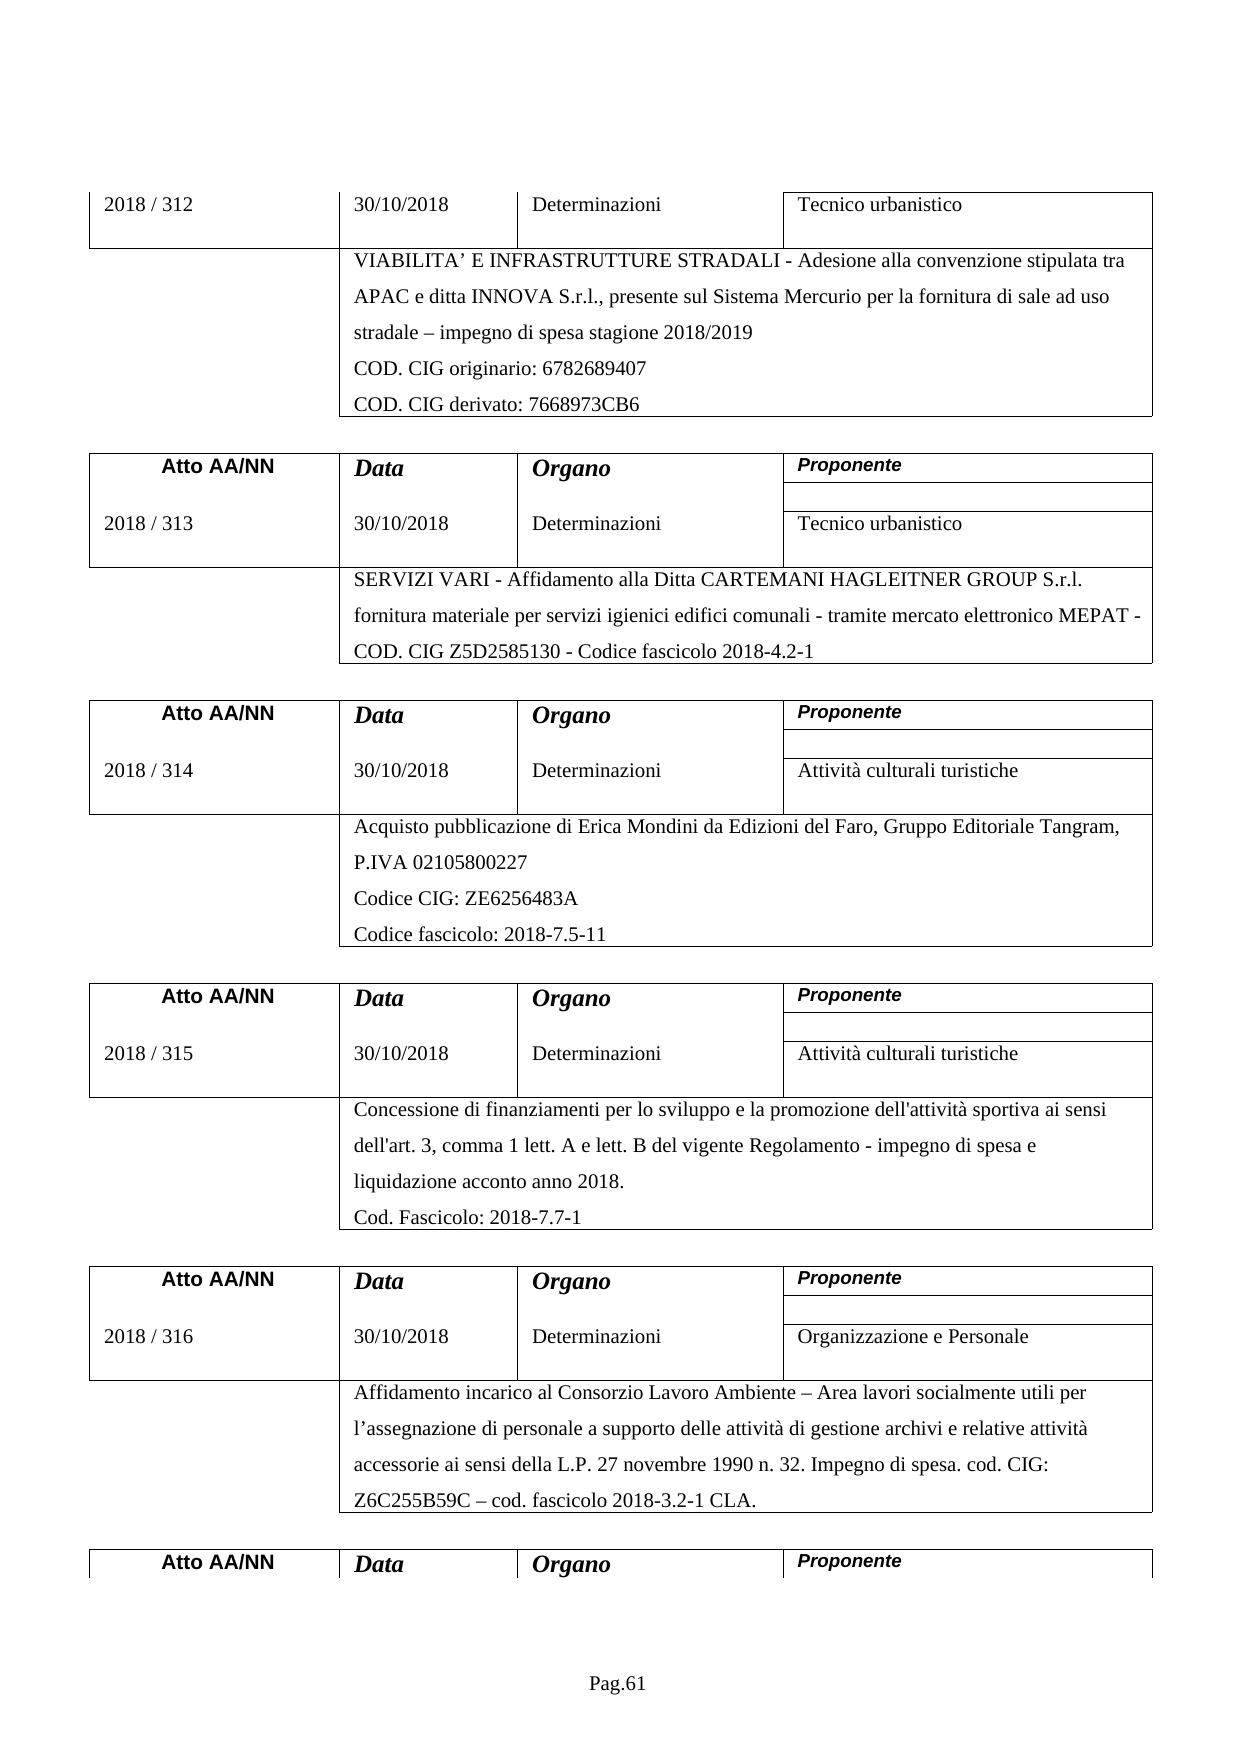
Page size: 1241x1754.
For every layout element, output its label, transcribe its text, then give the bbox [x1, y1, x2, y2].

table_header Data [340, 1267, 517, 1295]
table_cell [90, 1012, 339, 1041]
table_cell SERVIZI VARI - Affidamento alla Ditta CARTEMANI HAGLEITNER GROUP S.r.l. fornitura materiale per servizi igienici edifici comunali - tramite mercato elettronico MEPAT - COD. CIG Z5D2585130 - Codice fascicolo 2018-4.2-1 [340, 568, 1152, 663]
table_cell 30/10/2018 [340, 192, 517, 247]
table_header Atto AA/NN [90, 1550, 339, 1578]
table_cell [784, 730, 1152, 758]
table_cell Tecnico urbanistico [784, 512, 1152, 567]
table_cell [89, 1512, 339, 1549]
table_header Atto AA/NN [90, 1267, 339, 1295]
table_cell 2018 / 315 [90, 1041, 339, 1097]
table_cell [340, 482, 517, 511]
table_cell [89, 416, 339, 453]
table_cell Tecnico urbanistico [784, 193, 1152, 247]
table_cell 30/10/2018 [340, 1324, 517, 1379]
table_cell Organizzazione e Personale [784, 1325, 1152, 1379]
table_header Data [340, 454, 517, 482]
table_header Proponente [784, 1267, 1152, 1295]
table_cell [89, 568, 339, 663]
table_header Data [340, 984, 517, 1012]
table_cell [784, 1296, 1152, 1324]
table_cell Concessione di finanziamenti per lo sviluppo e la promozione dell'attività sportiva ai sensi dell'art. 3, comma 1 lett. A e lett. B del vigente Regolamento - impegno di spesa e liquidazione acconto anno 2018. Cod. Fascicolo: 2018-7.7-1 [340, 1098, 1152, 1229]
table_cell [518, 482, 783, 511]
table_header Organo [518, 454, 783, 482]
table_cell Acquisto pubblicazione di Erica Mondini da Edizioni del Faro, Gruppo Editoriale Tangram, P.IVA 02105800227 Codice CIG: ZE6256483A Codice fascicolo: 2018-7.5-11 [340, 815, 1152, 946]
table_cell [89, 1229, 339, 1266]
table_cell 30/10/2018 [340, 511, 517, 567]
table_cell [89, 815, 339, 946]
table_cell Determinazioni [518, 1324, 783, 1379]
table_header Proponente [784, 701, 1152, 729]
table_cell Affidamento incarico al Consorzio Lavoro Ambiente – Area lavori socialmente utili per l’assegnazione di personale a supporto delle attività di gestione archivi e relative attività accessorie ai sensi della L.P. 27 novembre 1990 n. 32. Impegno di spesa. cod. CIG: Z6C255B59C – cod. fascicolo 2018-3.2-1 CLA. [340, 1381, 1152, 1512]
table_header Atto AA/NN [90, 984, 339, 1012]
table_header Organo [518, 1267, 783, 1295]
table_cell [518, 729, 783, 758]
table_header Organo [518, 1550, 783, 1578]
table_cell [340, 1012, 517, 1041]
table_cell Determinazioni [518, 192, 783, 247]
table_cell [89, 1098, 339, 1229]
table_header Organo [518, 984, 783, 1012]
table_cell [90, 1295, 339, 1324]
table_cell [89, 663, 339, 700]
table_cell [340, 729, 517, 758]
table_cell VIABILITA’ E INFRASTRUTTURE STRADALI - Adesione alla convenzione stipulata tra APAC e ditta INNOVA S.r.l., presente sul Sistema Mercurio per la fornitura di sale ad uso stradale – impegno di spesa stagione 2018/2019 COD. CIG originario: 6782689407 COD. CIG derivato: 7668973CB6 [340, 249, 1152, 416]
table_cell 2018 / 313 [90, 511, 339, 567]
table_cell Determinazioni [518, 758, 783, 813]
table_cell 30/10/2018 [340, 758, 517, 813]
table_cell Attività culturali turistiche [784, 1042, 1152, 1097]
table_cell [90, 482, 339, 511]
table_cell 2018 / 316 [90, 1324, 339, 1379]
table_header Organo [518, 701, 783, 729]
table_cell 2018 / 314 [90, 758, 339, 813]
table_cell 30/10/2018 [340, 1041, 517, 1097]
table_cell [339, 1513, 1152, 1549]
table_cell Attività culturali turistiche [784, 759, 1152, 813]
table_cell [784, 483, 1152, 511]
table_cell Determinazioni [518, 511, 783, 567]
table_header Proponente [784, 1550, 1152, 1578]
table_cell [89, 1381, 339, 1512]
table_header Data [340, 701, 517, 729]
table_cell [339, 1230, 1152, 1266]
table_cell [518, 1012, 783, 1041]
table_cell [340, 1295, 517, 1324]
table_cell [89, 946, 339, 983]
table_cell [339, 947, 1152, 983]
table_cell [89, 249, 339, 416]
table_header Proponente [784, 984, 1152, 1012]
table_header Proponente [784, 454, 1152, 482]
table_cell Determinazioni [518, 1041, 783, 1097]
table_header Atto AA/NN [90, 454, 339, 482]
table_header Data [340, 1550, 517, 1578]
table_cell 2018 / 312 [90, 192, 339, 247]
table_cell [518, 1295, 783, 1324]
table_cell [784, 1013, 1152, 1041]
table_header Atto AA/NN [90, 701, 339, 729]
table_cell [339, 417, 1152, 453]
table_cell [90, 729, 339, 758]
table_cell [339, 664, 1152, 700]
